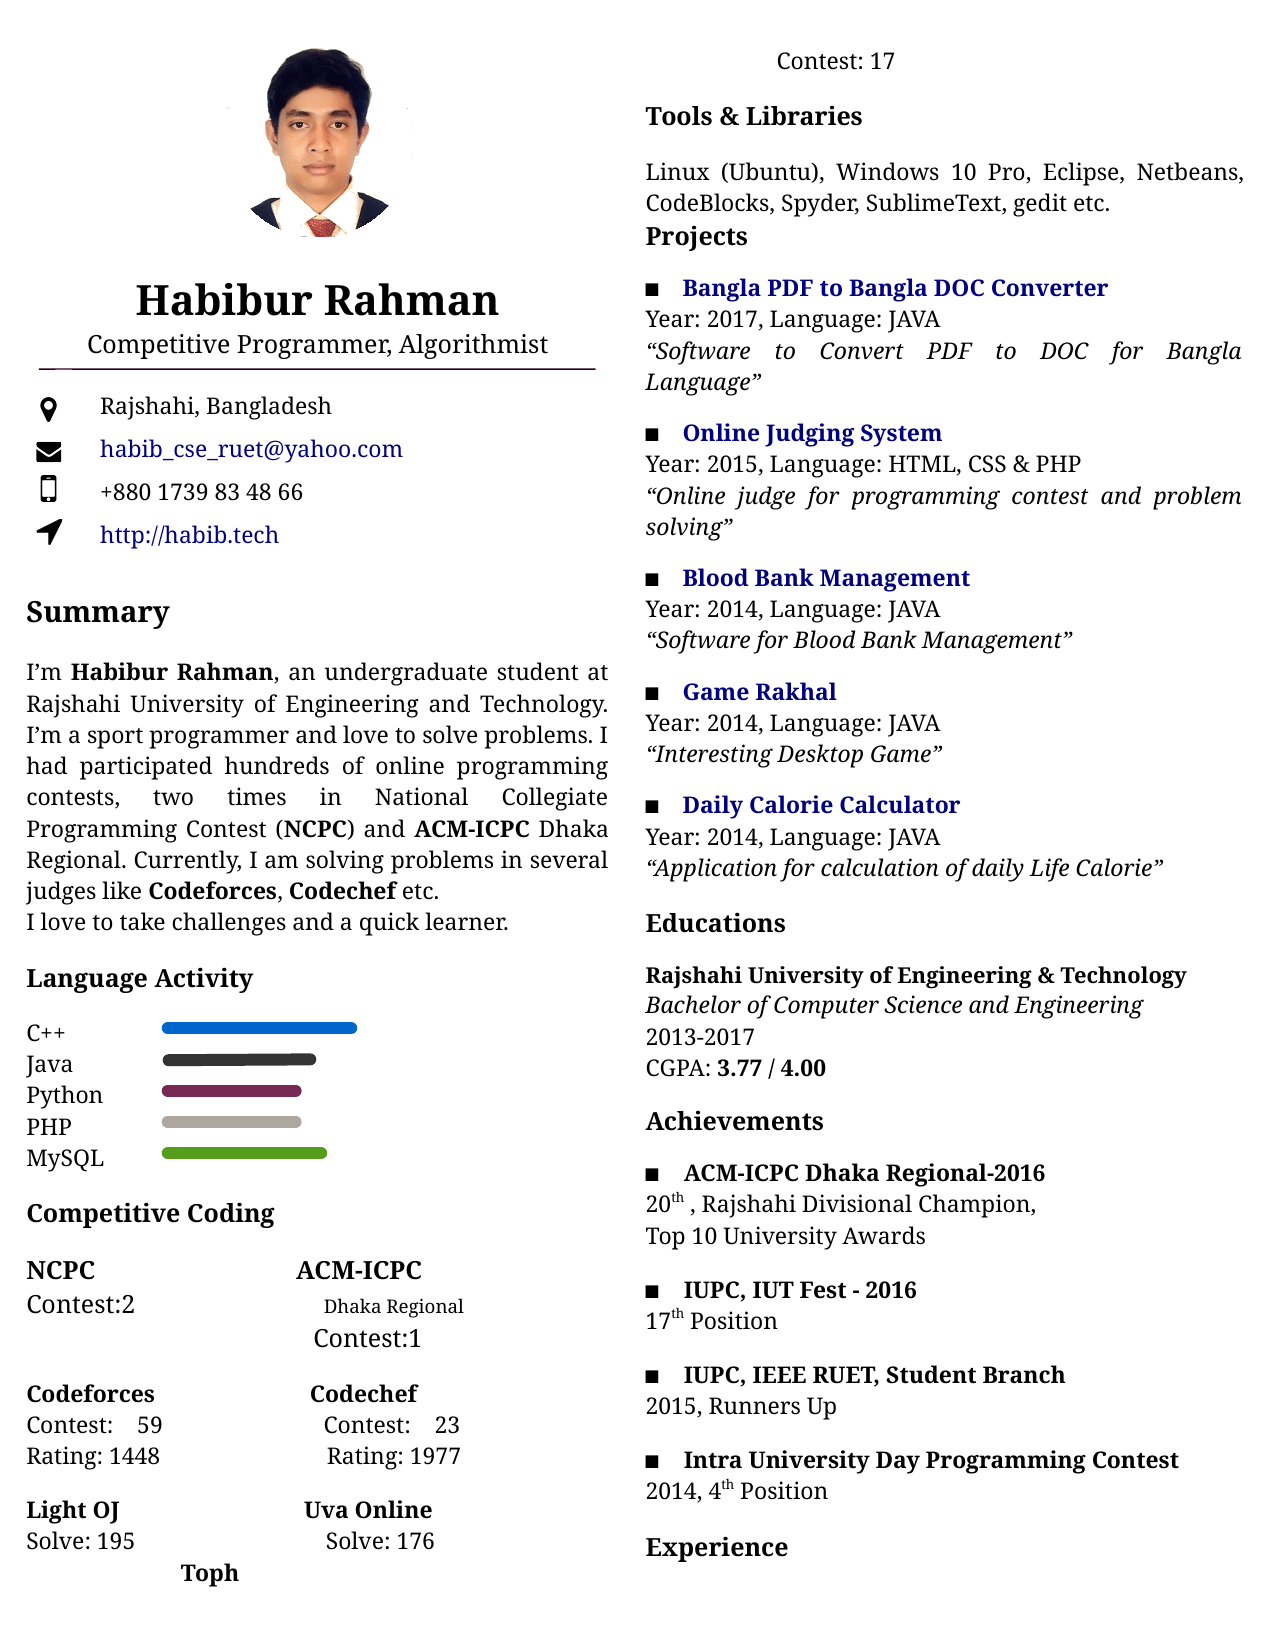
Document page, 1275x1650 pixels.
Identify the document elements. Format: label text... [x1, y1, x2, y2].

text Achievements [645, 1103, 1245, 1137]
text I’m Habibur Rahman, an undergraduate student at Rajshahi University of Engineering and Technology. I’m a sport programmer and love to solve problems. I had participated hundreds of online programming contests, two times in National Collegiate Programming Contest (NCPC) and ACM-ICPC Dhaka Regional. Currently, I am solving problems in several judges like Codeforces, Codechef etc. [26, 656, 609, 906]
text CGPA: 3.77 / 4.00 [645, 1052, 1245, 1083]
list Intra University Day Programming Contest [645, 1444, 1245, 1475]
picture [36, 519, 63, 545]
text http://habib.tech [100, 519, 609, 551]
picture [223, 45, 412, 237]
list Year: 2015, Language: HTML, CSS & PHP [645, 448, 1245, 479]
list Bangla PDF to Bangla DOC Converter [645, 272, 1245, 303]
list Daily Calorie Calculator [645, 789, 1245, 821]
list Game Rakhal [645, 676, 1245, 707]
text C++ [26, 1017, 609, 1048]
list Year: 2017, Language: JAVA [645, 303, 1245, 335]
picture [35, 475, 62, 502]
text Toph [26, 1557, 609, 1588]
text PHP [26, 1111, 609, 1142]
list IUPC, IUT Fest - 2016 [645, 1273, 1245, 1305]
text Summary [26, 591, 609, 631]
text Educations [645, 906, 1245, 940]
text Language Activity [26, 960, 609, 994]
text 2015, Runners Up [645, 1390, 1245, 1421]
text Contest: 59 Contest: 23 [26, 1409, 609, 1440]
text Bachelor of Computer Science and Engineering [645, 989, 1245, 1021]
text Solve: 195 Solve: 176 [26, 1525, 609, 1557]
list Year: 2014, Language: JAVA [645, 593, 1245, 624]
text Python [26, 1079, 609, 1111]
text 17th Position [645, 1305, 1245, 1336]
text Rating: 1448 Rating: 1977 [26, 1440, 609, 1471]
list ACM-ICPC Dhaka Regional-2016 [645, 1157, 1245, 1188]
text Contest:1 [26, 1321, 609, 1355]
picture [36, 397, 61, 422]
text 2014, 4th Position [645, 1475, 1245, 1506]
text NCPC ACM-ICPC [26, 1253, 609, 1287]
text Competitive Programmer, Algorithmist [26, 327, 609, 361]
list IUPC, IEEE RUET, Student Branch [645, 1359, 1245, 1390]
text Java [26, 1048, 609, 1079]
picture [36, 439, 62, 465]
text 2013-2017 [645, 1021, 1245, 1052]
text I love to take challenges and a quick learner. [26, 906, 609, 937]
list Blood Bank Management [645, 562, 1245, 593]
list “Interesting Desktop Game” [645, 738, 1245, 769]
list Year: 2014, Language: JAVA [645, 821, 1245, 852]
text Projects [645, 218, 1245, 252]
list Year: 2014, Language: JAVA [645, 707, 1245, 738]
text Habibur Rahman [26, 270, 609, 327]
text Contest: 17 [645, 45, 1245, 76]
text Rajshahi, Bangladesh [100, 390, 609, 421]
list “Application for calculation of daily Life Calorie” [645, 852, 1245, 883]
text 20th , Rajshahi Divisional Champion, [645, 1188, 1245, 1219]
text “Software to Convert PDF to DOC for Bangla Language” [645, 335, 1245, 397]
text Contest:2 Dhaka Regional [26, 1287, 609, 1321]
text MySQL [26, 1142, 609, 1173]
list “Online judge for programming contest and problem solving” [645, 479, 1245, 542]
text Top 10 University Awards [645, 1219, 1245, 1251]
list Online Judging System [645, 417, 1245, 448]
text Tools & Libraries [645, 99, 1245, 133]
text Codeforces Codechef [26, 1378, 609, 1409]
text Linux (Ubuntu), Windows 10 Pro, Eclipse, Netbeans, CodeBlocks, Spyder, SublimeText, gedit etc. [645, 156, 1245, 218]
list “Software for Blood Bank Management” [645, 624, 1245, 656]
text Experience [645, 1529, 1245, 1563]
text habib_cse_ruet@yahoo.com [100, 433, 609, 464]
text Light OJ Uva Online [26, 1494, 609, 1525]
text +880 1739 83 48 66 [100, 476, 609, 507]
text Rajshahi University of Engineering & Technology [645, 960, 1254, 989]
text Competitive Coding [26, 1196, 609, 1230]
